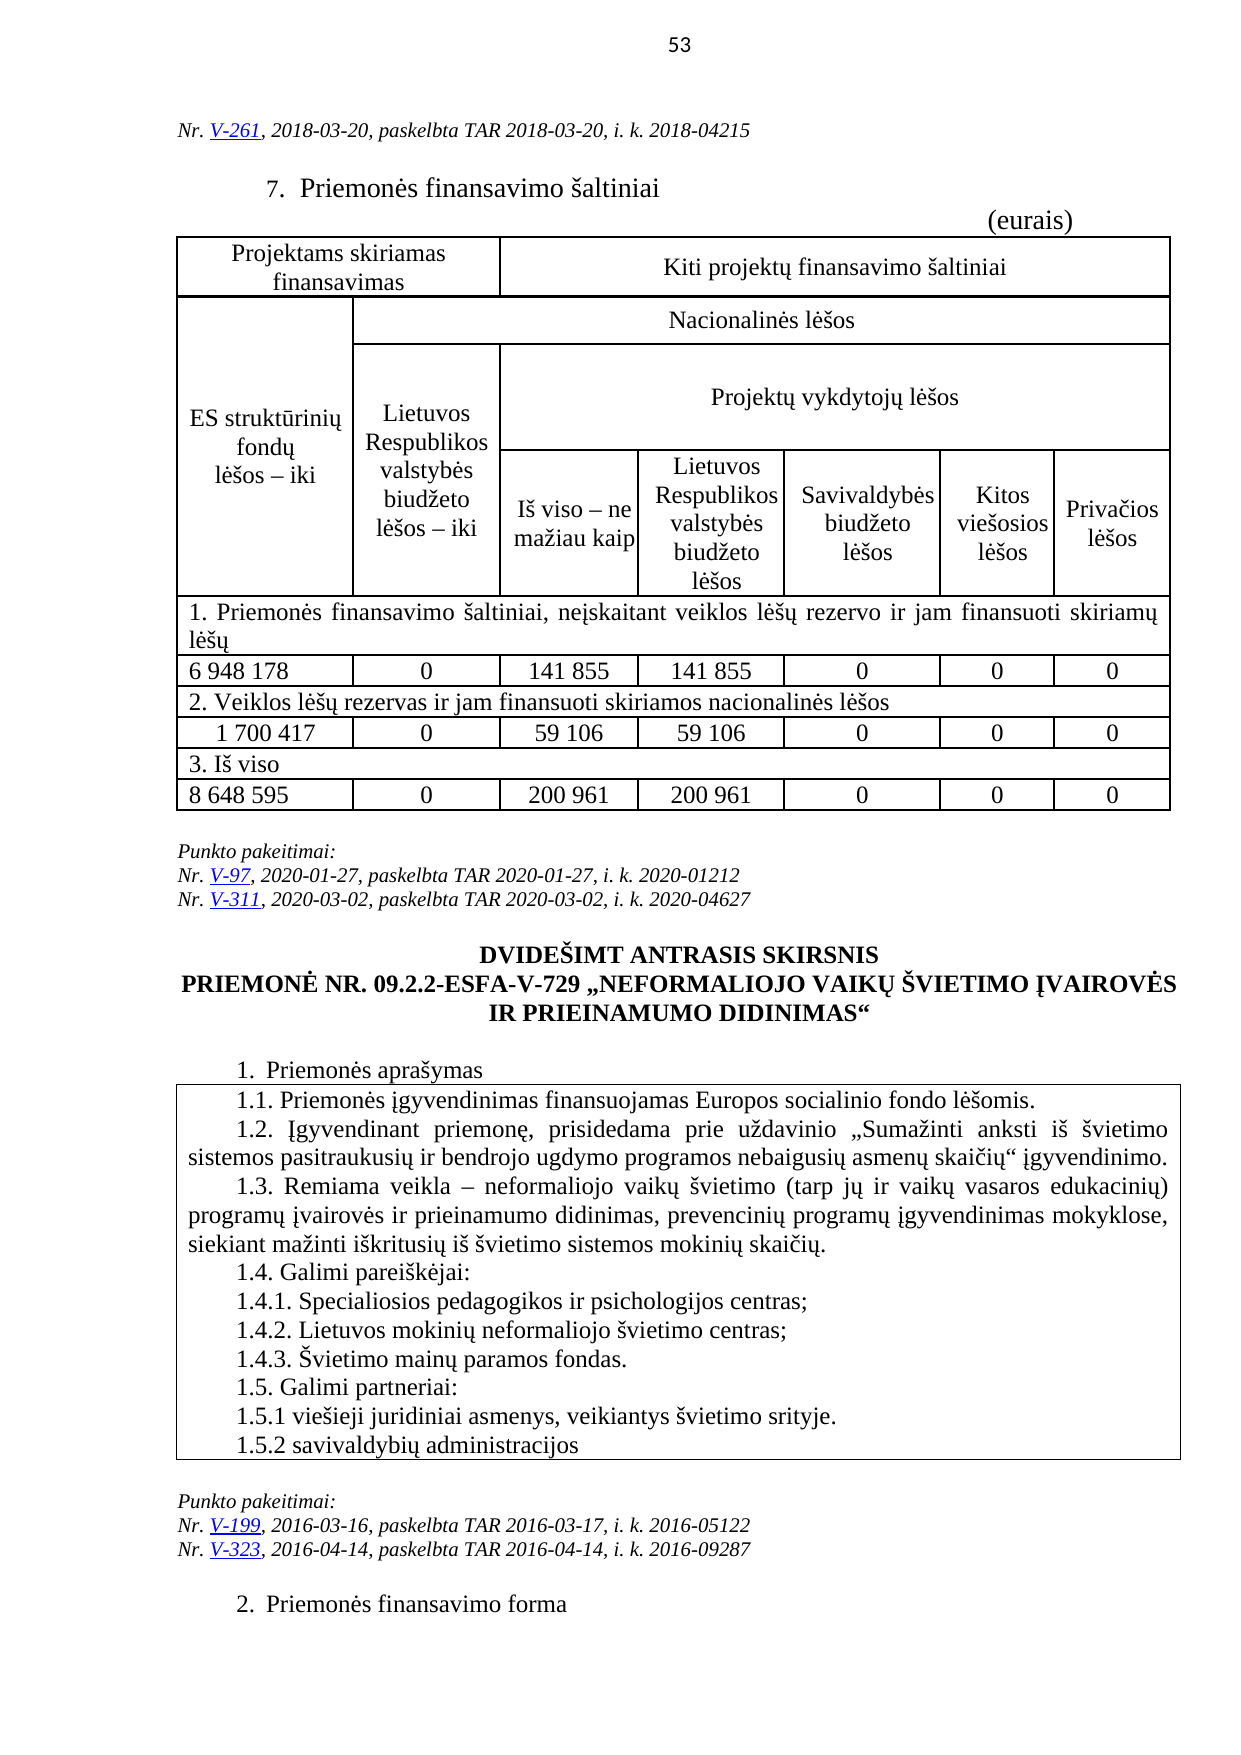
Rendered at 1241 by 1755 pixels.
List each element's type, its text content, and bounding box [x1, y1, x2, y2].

table_cell 0 [785, 718, 939, 747]
table_cell 0 [354, 780, 499, 808]
text Nr. V-323, 2016-04-14, paskelbta TAR 2016-04-14, i. k. 2016-09287 [177, 1537, 1181, 1561]
text Nr. V-97, 2020-01-27, paskelbta TAR 2020-01-27, i. k. 2020-01212 [177, 863, 1181, 887]
table_cell 2. Veiklos lėšų rezervas ir jam finansuoti skiriamos nacionalinės lėšos [178, 687, 1169, 716]
text 2. Priemonės finansavimo forma [236, 1589, 1181, 1618]
table_cell 1.4. Galimi pareiškėjai: 1.4.1. Specialiosios pedagogikos ir psichologijos centras; 1.4.2. Lietuvos mokinių neformaliojo švietimo centras; 1.4.3. Švietimo mainų paramos fondas. [177, 1258, 1180, 1372]
text Nr. V-311, 2020-03-02, paskelbta TAR 2020-03-02, i. k. 2020-04627 [177, 887, 1181, 911]
table_cell ES struktūrinių fondų lėšos – iki [178, 298, 352, 595]
table_cell 0 [354, 656, 499, 685]
table_cell Kitos viešosios lėšos [941, 451, 1053, 595]
table_cell Privačios lėšos [1055, 451, 1169, 595]
text Nr. V-199, 2016-03-16, paskelbta TAR 2016-03-17, i. k. 2016-05122 [177, 1513, 1181, 1537]
table_cell 0 [941, 718, 1053, 747]
table_cell Savivaldybės biudžeto lėšos [785, 451, 939, 595]
table_cell 59 106 [501, 718, 637, 747]
table_cell 59 106 [639, 718, 783, 747]
table_cell Lietuvos Respublikos valstybės biudžeto lėšos – iki [354, 345, 499, 595]
table_cell Iš viso – ne mažiau kaip [501, 451, 637, 595]
table_cell 0 [785, 656, 939, 685]
table_cell 0 [354, 718, 499, 747]
table_cell 1. Priemonės finansavimo šaltiniai, neįskaitant veiklos lėšų rezervo ir jam finansuoti skiriamų lėšų [178, 597, 1169, 654]
text Punkto pakeitimai: [177, 1488, 1181, 1513]
text Nr. V-261, 2018-03-20, paskelbta TAR 2018-03-20, i. k. 2018-04215 [177, 118, 1181, 142]
text 7. Priemonės finansavimo šaltiniai [177, 171, 1181, 203]
text 1. Priemonės aprašymas [236, 1055, 1181, 1084]
table_cell 1 700 417 [178, 718, 352, 747]
table_cell 0 [1055, 656, 1169, 685]
table_cell 200 961 [639, 780, 783, 808]
table_cell 141 855 [501, 656, 637, 685]
table_cell 8 648 595 [178, 780, 352, 808]
table_cell 1.5. Galimi partneriai: 1.5.1 viešieji juridiniai asmenys, veikiantys švietimo srityje. 1.5.2 savivaldybių administracijos [177, 1373, 1180, 1459]
table_cell 0 [941, 780, 1053, 808]
table_cell 1.2. Įgyvendinant priemonę, prisidedama prie uždavinio „Sumažinti anksti iš švietimo sistemos pasitraukusių ir bendrojo ugdymo programos nebaigusių asmenų skaičių“ įgyvendinimo. [177, 1114, 1180, 1171]
text PRIEMONĖ NR. 09.2.2-ESFA-V-729 „NEFORMALIOJO VAIKŲ ŠVIETIMO ĮVAIROVĖS IR PRIEINAMUMO DIDINIMAS“ [177, 969, 1181, 1026]
table_cell 0 [785, 780, 939, 808]
table_cell 3. Iš viso [178, 749, 1169, 778]
table_header Projektams skiriamas finansavimas [178, 238, 499, 295]
table_cell Projektų vykdytojų lėšos [501, 345, 1169, 449]
table_cell 200 961 [501, 780, 637, 808]
table_cell 0 [1055, 718, 1169, 747]
table_cell 6 948 178 [178, 656, 352, 685]
text DVIDEŠIMT ANTRASIS SKIRSNIS [177, 940, 1181, 969]
text Punkto pakeitimai: [177, 839, 1181, 863]
table_header Kiti projektų finansavimo šaltiniai [501, 238, 1169, 295]
table_header 1.1. Priemonės įgyvendinimas finansuojamas Europos socialinio fondo lėšomis. [177, 1085, 1180, 1114]
table_cell Nacionalinės lėšos [354, 298, 1169, 343]
text (eurais) [978, 203, 1181, 236]
table_cell Lietuvos Respublikos valstybės biudžeto lėšos [639, 451, 783, 595]
table_cell 141 855 [639, 656, 783, 685]
table_cell 0 [1055, 780, 1169, 808]
table_cell 1.3. Remiama veikla – neformaliojo vaikų švietimo (tarp jų ir vaikų vasaros edukacinių) programų įvairovės ir prieinamumo didinimas, prevencinių programų įgyvendinimas mokyklose, siekiant mažinti iškritusių iš švietimo sistemos mokinių skaičių. [177, 1171, 1180, 1257]
table_cell 0 [941, 656, 1053, 685]
